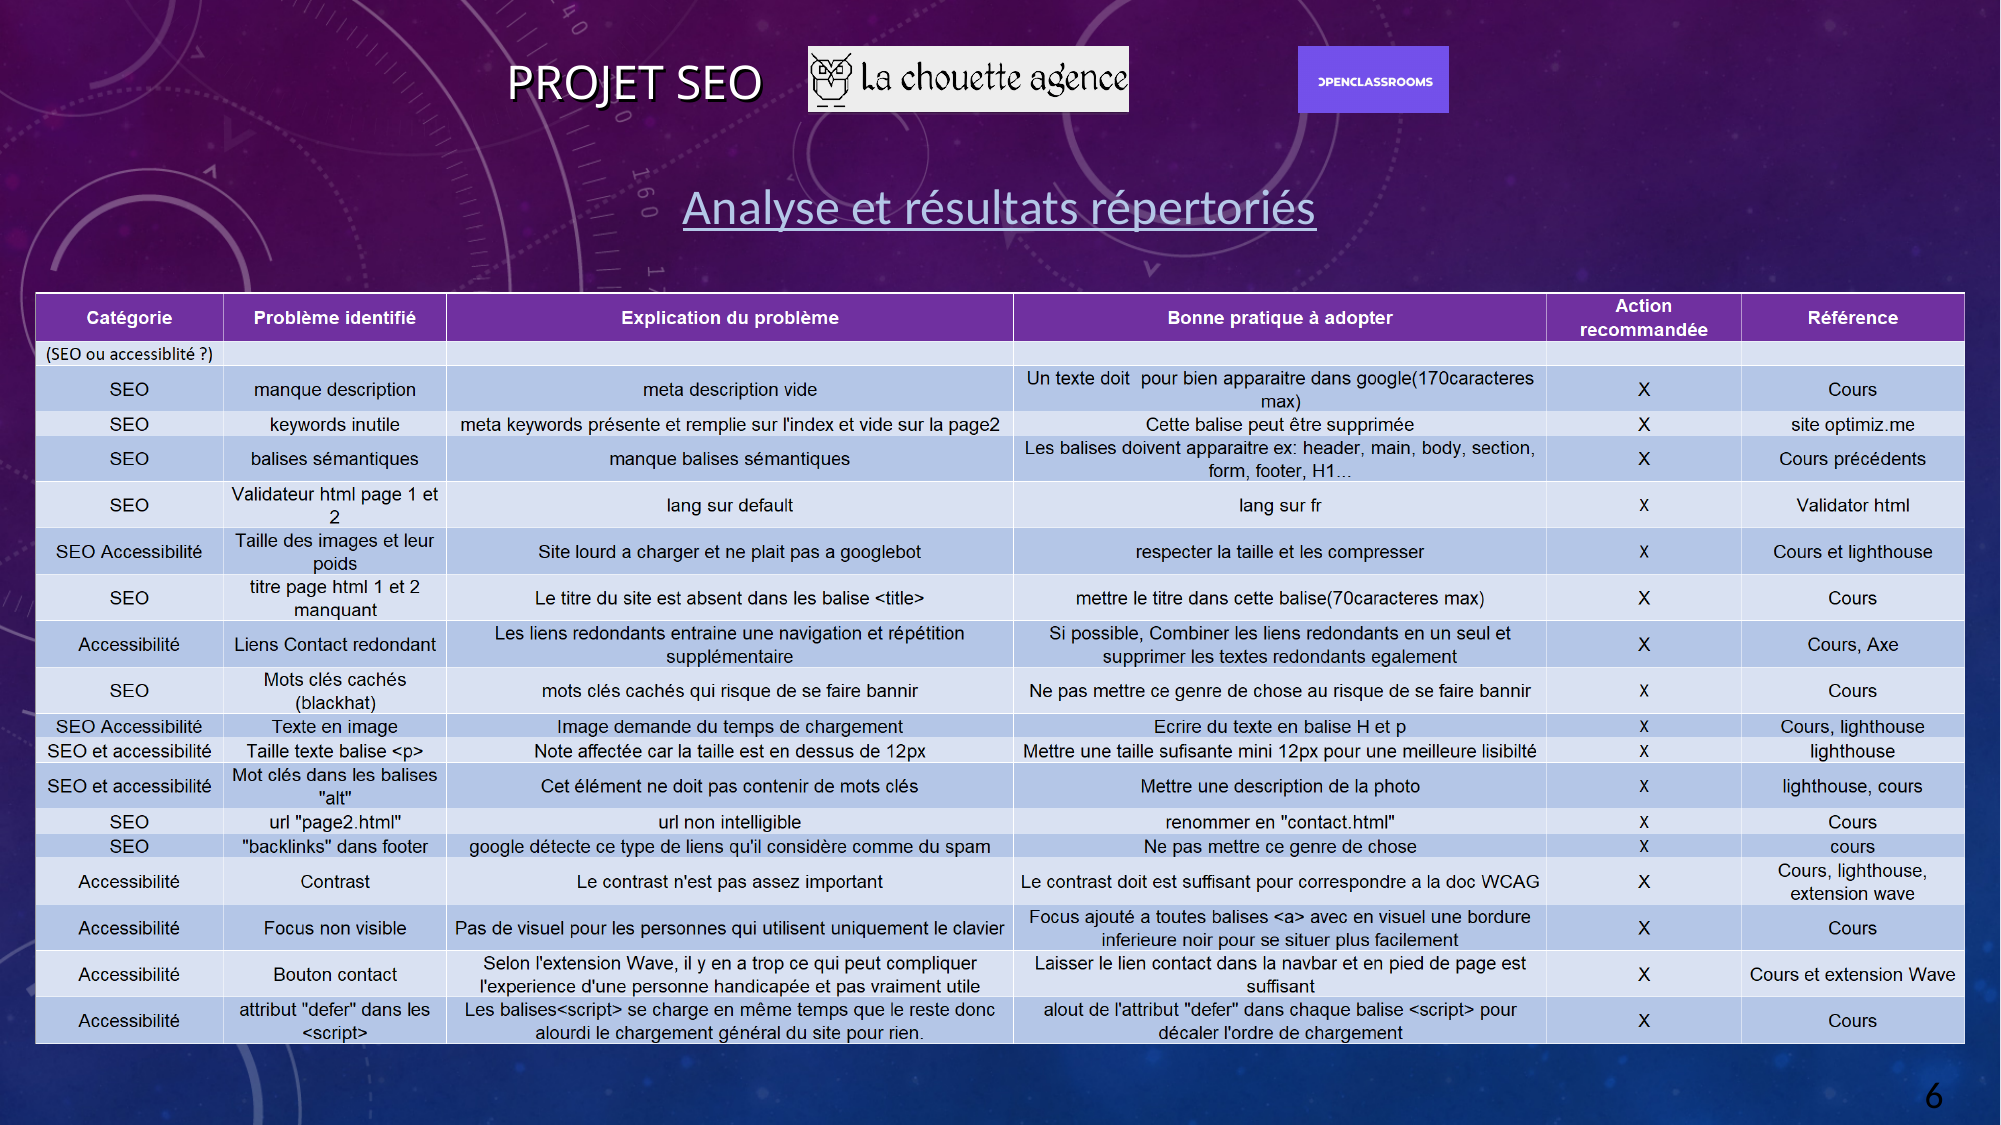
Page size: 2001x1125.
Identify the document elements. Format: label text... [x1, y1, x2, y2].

picture [1298, 46, 1449, 113]
text_box 6 [1909, 1062, 2000, 1125]
title Projet SEO avec [490, 45, 1449, 117]
picture [35, 292, 1965, 1044]
text_box Analyse et résultats répertoriés [652, 166, 1348, 243]
picture [808, 45, 1129, 113]
